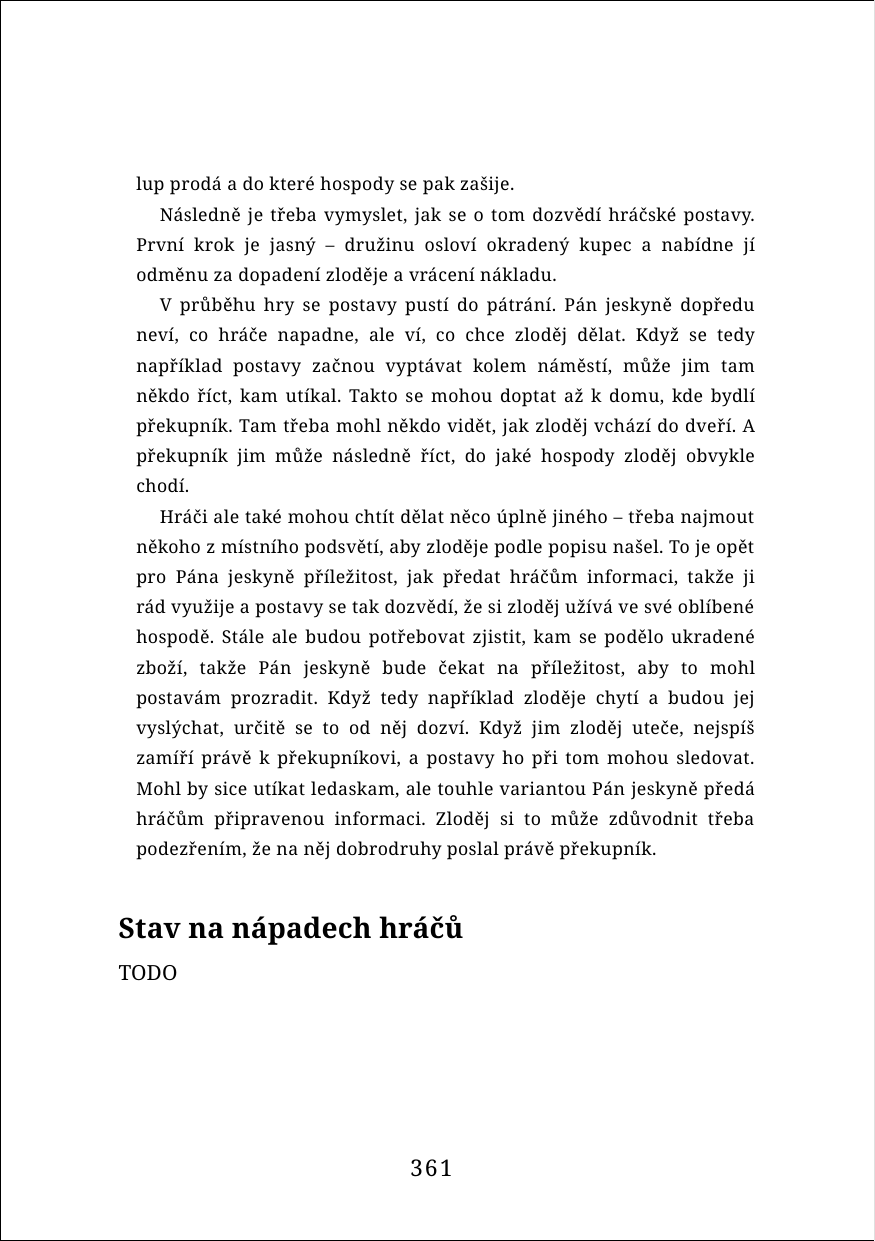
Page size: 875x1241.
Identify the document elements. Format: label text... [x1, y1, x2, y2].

text TODO [118, 958, 756, 986]
text lup prodá a do které hospody se pak zašije. Následně je třeba vymyslet, jak se o tom dozvědí hráčské postavy. První krok je jasný – družinu osloví okradený kupec a nabídne jí odměnu za dopadení zloděje a vrácení nákladu. V průběhu hry se postavy pustí do pátrání. Pán jeskyně dopředu neví, co hráče napadne, ale ví, co chce zloděj dělat. Když se tedy například postavy začnou vyptávat kolem náměstí, může jim tam někdo říct, kam utíkal. Takto se mohou doptat až k domu, kde bydlí překupník. Tam třeba mohl někdo vidět, jak zloděj vchází do dveří. A překupník jim může následně říct, do jaké hospody zloděj obvykle chodí. Hráči ale také mohou chtít dělat něco úplně jiného – třeba najmout někoho z místního podsvětí, aby zloděje podle popisu našel. To je opět pro Pána jeskyně příležitost, jak předat hráčům informaci, takže ji rád využije a postavy se tak dozvědí, že si zloděj užívá ve své oblíbené hospodě. Stále ale budou potřebovat zjistit, kam se podělo ukradené zboží, takže Pán jeskyně bude čekat na příležitost, aby to mohl postavám prozradit. Když tedy například zloděje chytí a budou jej vyslýchat, určitě se to od něj dozví. Když jim zloděj uteče, nejspíš zamíří právě k překupníkovi, a postavy ho při tom mohou sledovat. Mohl by sice utíkat ledaskam, ale touhle variantou Pán jeskyně předá hráčům připravenou informaci. Zloděj si to může zdůvodnit třeba podezřením, že na něj dobrodruhy poslal právě překupník. [136, 172, 756, 861]
subtitle Stav na nápadech hráčů [118, 908, 756, 946]
